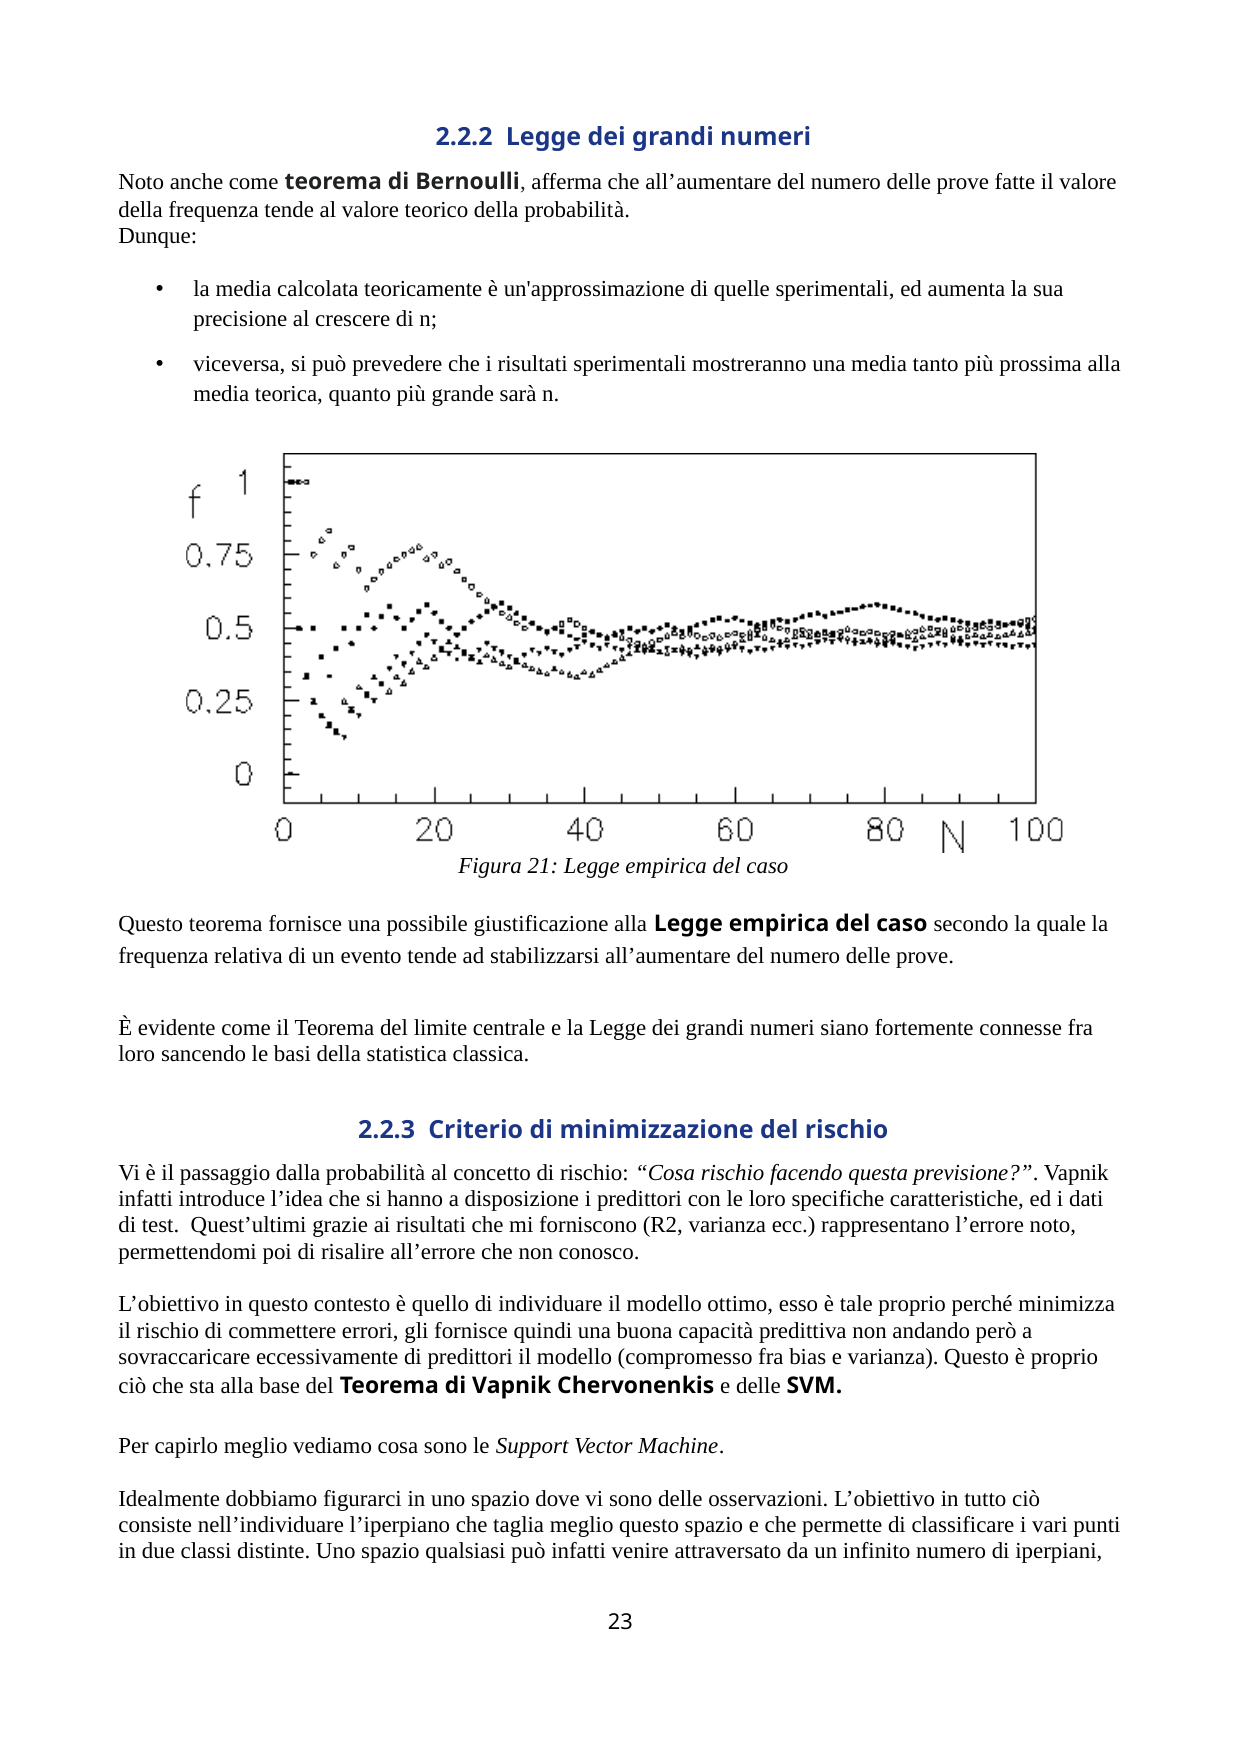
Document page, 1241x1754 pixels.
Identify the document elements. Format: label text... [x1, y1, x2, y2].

subtitle Legge dei grandi numeri [118, 118, 1122, 152]
text Idealmente dobbiamo figurarci in uno spazio dove vi sono delle osservazioni. L’obiettivo in tutto ciò consiste nell’individuare l’iperpiano che taglia meglio questo spazio e che permette di classificare i vari punti in due classi distinte. Uno spazio qualsiasi può infatti venire attraversato da un infinito numero di iperpiani, [118, 1485, 1122, 1564]
subtitle Criterio di minimizzazione del rischio [118, 1112, 1122, 1146]
text Vi è il passaggio dalla probabilità al concetto di rischio: “Cosa rischio facendo questa previsione?”. Vapnik infatti introduce l’idea che si hanno a disposizione i predittori con le loro specifiche caratteristiche, ed i dati di test. Quest’ultimi grazie ai risultati che mi forniscono (R2, varianza ecc.) rappresentano l’errore noto, permettendomi poi di risalire all’errore che non conosco. [118, 1159, 1122, 1264]
text Questo teorema fornisce una possibile giustificazione alla Legge empirica del caso secondo la quale la frequenza relativa di un evento tende ad stabilizzarsi all’aumentare del numero delle prove. [118, 410, 1122, 969]
list viceversa, si può prevedere che i risultati sperimentali mostreranno una media tanto più prossima alla media teorica, quanto più grande sarà n. [156, 350, 1122, 407]
text È evidente come il Teorema del limite centrale e la Legge dei grandi numeri siano fortemente connesse fra loro sancendo le basi della statistica classica. [118, 1013, 1122, 1066]
list [186, 441, 1062, 453]
list la media calcolata teoricamente è un'approssimazione di quelle sperimentali, ed aumenta la sua precisione al crescere di n; [156, 275, 1122, 332]
text Dunque: [118, 222, 1122, 249]
picture [186, 453, 1063, 853]
text L’obiettivo in questo contesto è quello di individuare il modello ottimo, esso è tale proprio perché minimizza il rischio di commettere errori, gli fornisce quindi una buona capacità predittiva non andando però a sovraccaricare eccessivamente di predittori il modello (compromesso fra bias e varianza). Questo è proprio ciò che sta alla base del Teorema di Vapnik Chervonenkis e delle SVM. [118, 1290, 1122, 1401]
list [186, 879, 1062, 903]
list Figura 21: Legge empirica del caso [186, 853, 1062, 879]
text Per capirlo meglio vediamo cosa sono le Support Vector Machine. [118, 1432, 1122, 1458]
text Noto anche come teorema di Bernoulli, afferma che all’aumentare del numero delle prove fatte il valore della frequenza tende al valore teorico della probabilità. [118, 165, 1122, 222]
